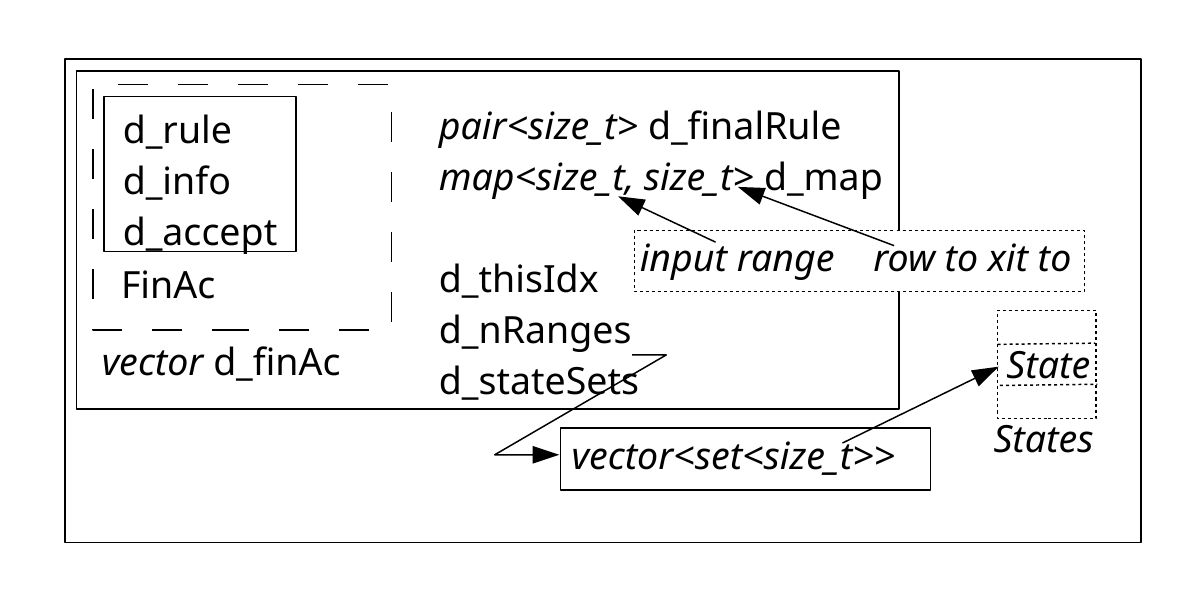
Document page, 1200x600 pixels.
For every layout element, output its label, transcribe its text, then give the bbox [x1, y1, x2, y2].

text_box vector<set<size_t>> [556, 421, 937, 483]
text_box FinAc [106, 250, 229, 311]
text_box d_rule d_info d_accept [108, 96, 283, 248]
text_box input range row to xit to [625, 224, 1077, 286]
text_box vector d_finAc [87, 327, 346, 389]
text_box [64, 58, 1141, 543]
text_box States [978, 405, 1104, 467]
text_box pair<size_t> d_finalRule map<size_t, size_t> d_map d_thisIdx d_nRanges d_stateSets [424, 91, 906, 380]
text_box State [991, 331, 1103, 393]
